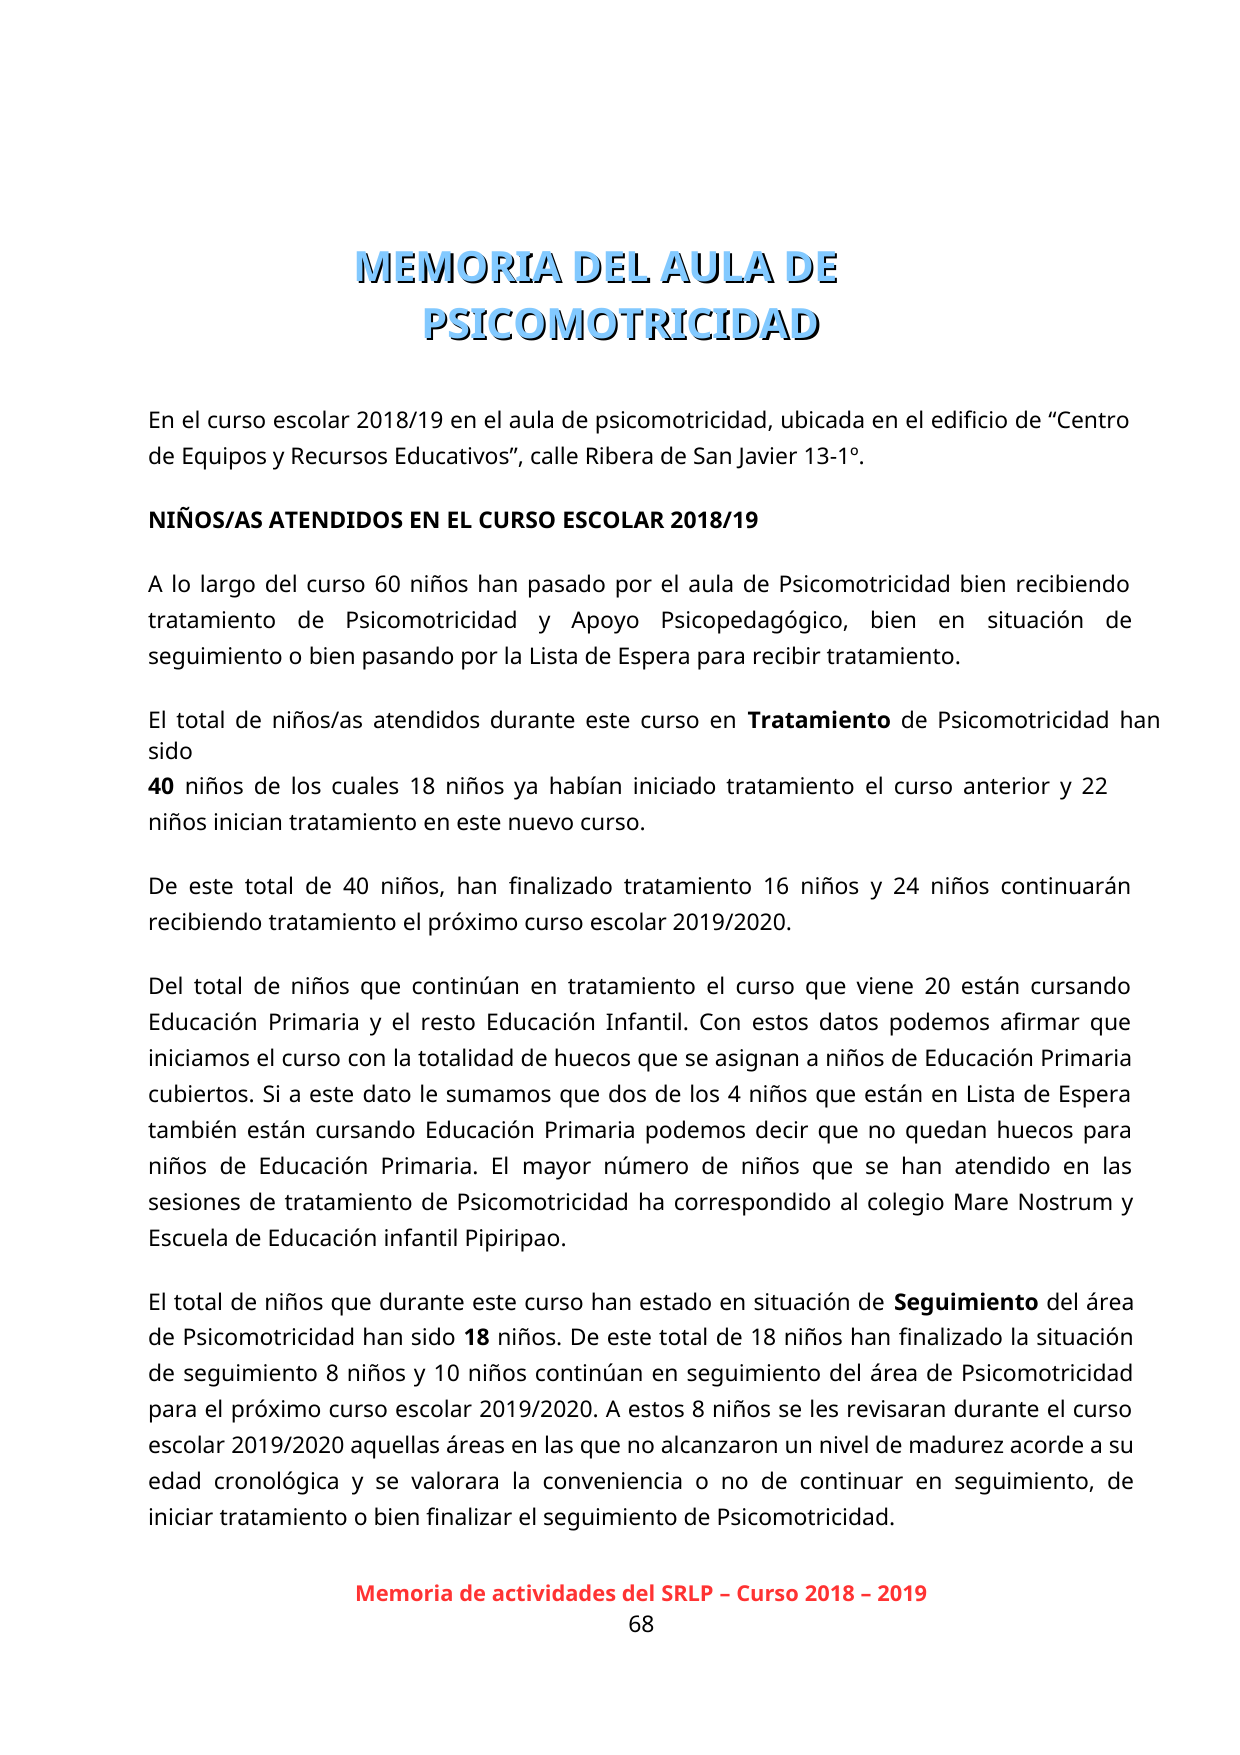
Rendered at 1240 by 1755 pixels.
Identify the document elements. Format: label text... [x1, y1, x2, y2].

text De este total de 40 niños, han finalizado tratamiento 16 niños y 24 niños continuarán recibiendo tratamiento el próximo curso escolar 2019/2020. [148, 870, 1133, 937]
text El total de niños que durante este curso han estado en situación de Seguimiento del área de Psicomotricidad han sido 18 niños. De este total de 18 niños han finalizado la situación de seguimiento 8 niños y 10 niños continúan en seguimiento del área de Psicomotricidad para el próximo curso escolar 2019/2020. A estos 8 niños se les revisaran durante el curso escolar 2019/2020 aquellas áreas en las que no alcanzaron un nivel de madurez acorde a su edad cronológica y se valorara la conveniencia o no de continuar en seguimiento, de iniciar tratamiento o bien finalizar el seguimiento de Psicomotricidad. [148, 1285, 1134, 1532]
text Del total de niños que continúan en tratamiento el curso que viene 20 están cursando Educación Primaria y el resto Educación Infantil. Con estos datos podemos afirmar que iniciamos el curso con la totalidad de huecos que se asignan a niños de Educación Primaria cubiertos. Si a este dato le sumamos que dos de los 4 niños que están en Lista de Espera también están cursando Educación Primaria podemos decir que no quedan huecos para niños de Educación Primaria. El mayor número de niños que se han atendido en las sesiones de tratamiento de Psicomotricidad ha correspondido al colegio Mare Nostrum y Escuela de Educación infantil Pipiripao. [148, 970, 1133, 1253]
text En el curso escolar 2018/19 en el aula de psicomotricidad, ubicada en el edificio de “Centro de Equipos y Recursos Educativos”, calle Ribera de San Javier 13-1º. [148, 404, 1132, 471]
text El total de niños/as atendidos durante este curso en Tratamiento de Psicomotricidad han sido [148, 704, 1160, 766]
text A lo largo del curso 60 niños han pasado por el aula de Psicomotricidad bien recibiendo tratamiento de Psicomotricidad y Apoyo Psicopedagógico, bien en situación de seguimiento o bien pasando por la Lista de Espera para recibir tratamiento. [148, 568, 1132, 671]
subtitle NIÑOS/AS ATENDIDOS EN EL CURSO ESCOLAR 2018/19 [148, 504, 1160, 535]
text 40 niños de los cuales 18 niños ya habían iniciado tratamiento el curso anterior y 22 niños inician tratamiento en este nuevo curso. [148, 770, 1147, 837]
subtitle MEMORIA DEL AULA DE PSICOMOTRICIDAD [353, 237, 929, 351]
